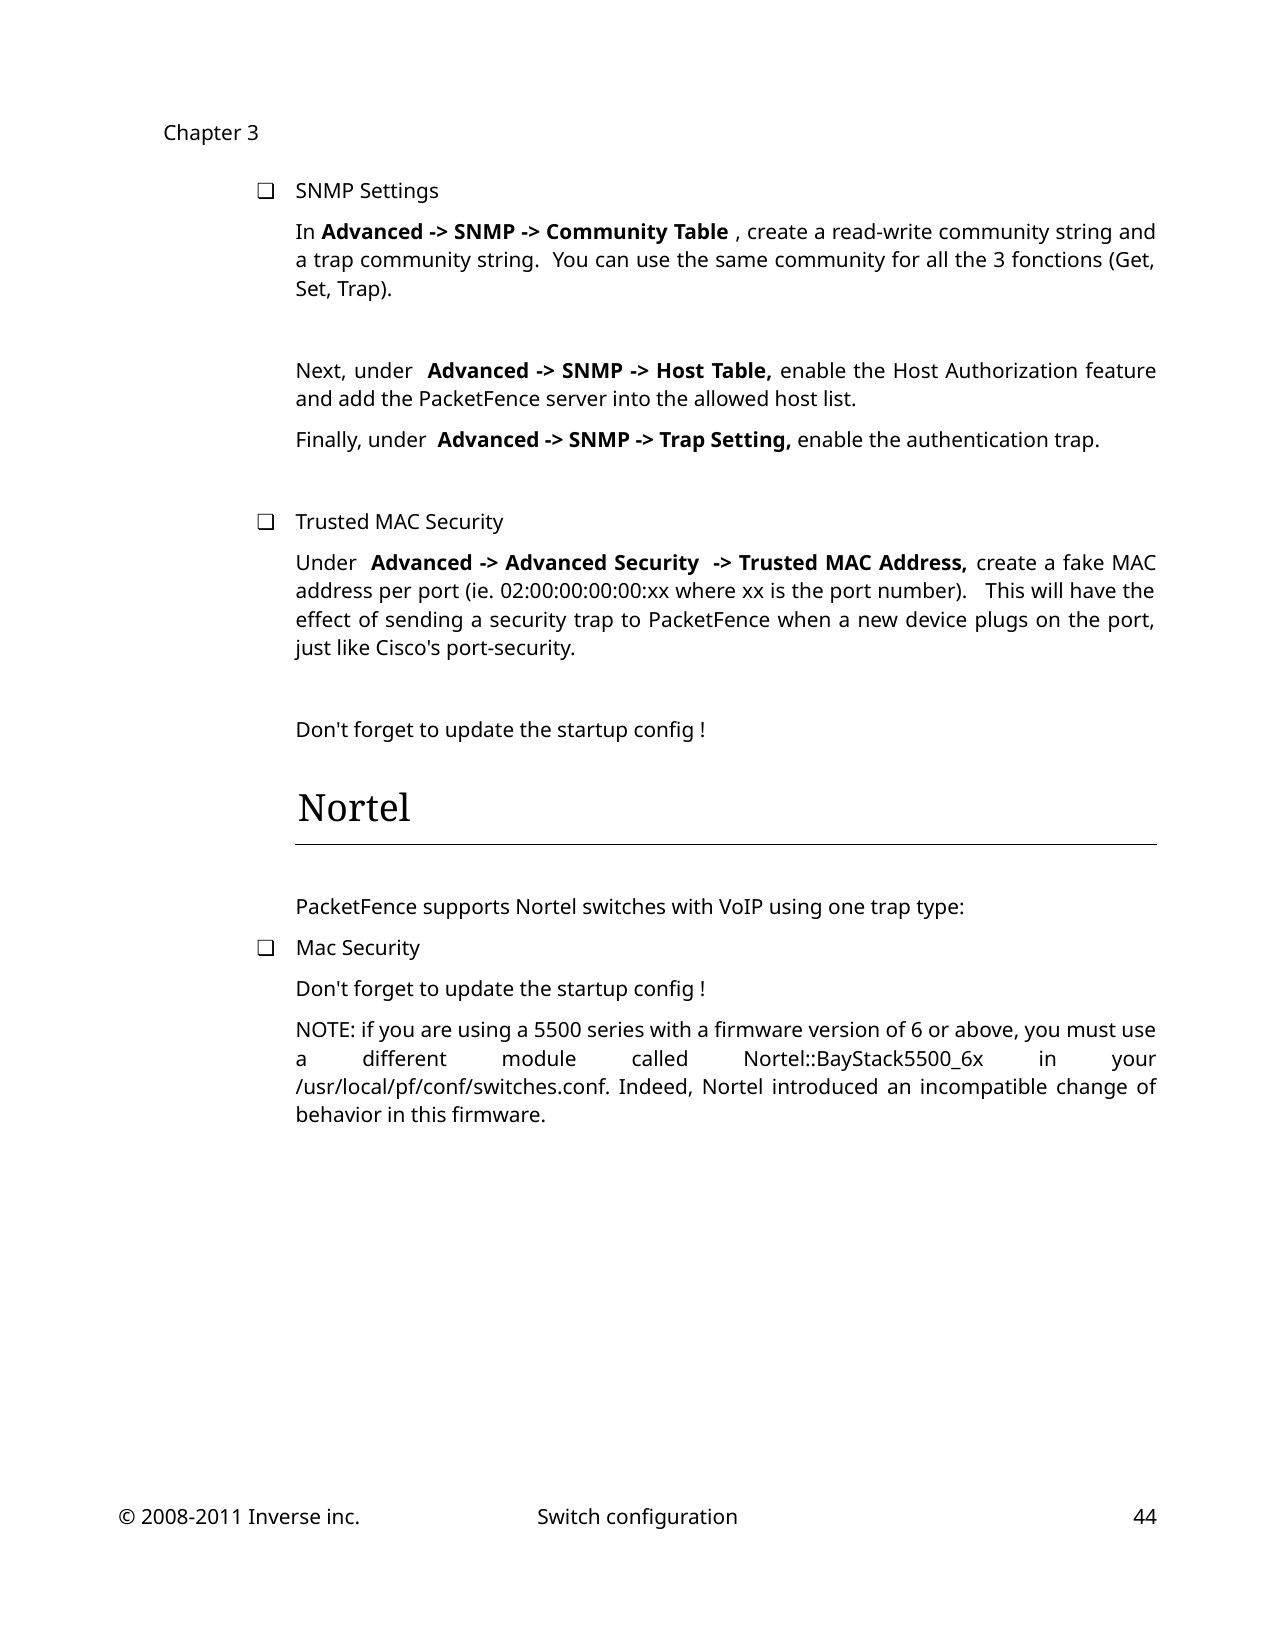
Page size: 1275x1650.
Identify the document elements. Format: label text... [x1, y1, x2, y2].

list Finally, under Advanced -> SNMP -> Trap Setting, enable the authentication trap. [256, 425, 1157, 453]
text PacketFence supports Nortel switches with VoIP using one trap type: [295, 892, 1157, 921]
list ❏ Mac Security [256, 933, 1157, 962]
list ❏ SNMP Settings [256, 176, 1157, 204]
list ❏ Trusted MAC Security [256, 507, 1157, 535]
text NOTE: if you are using a 5500 series with a firmware version of 6 or above, you must use a different module called Nortel::BayStack5500_6x in your /usr/local/pf/conf/switches.conf. Indeed, Nortel introduced an incompatible change of behavior in this firmware. [295, 1015, 1157, 1129]
list Under Advanced -> Advanced Security -> Trusted MAC Address, create a fake MAC address per port (ie. 02:00:00:00:00:xx where xx is the port number). This will have the effect of sending a security trap to PacketFence when a new device plugs on the port, just like Cisco's port-security. [256, 548, 1157, 662]
list In Advanced -> SNMP -> Community Table , create a read-write community string and a trap community string. You can use the same community for all the 3 fonctions (Get, Set, Trap). [256, 217, 1157, 302]
list Don't forget to update the startup config ! [256, 715, 1157, 743]
list Next, under Advanced -> SNMP -> Host Table, enable the Host Authorization feature and add the PacketFence server into the allowed host list. [256, 356, 1157, 413]
text Don't forget to update the startup config ! [295, 974, 1157, 1003]
subtitle Nortel [295, 781, 1157, 844]
